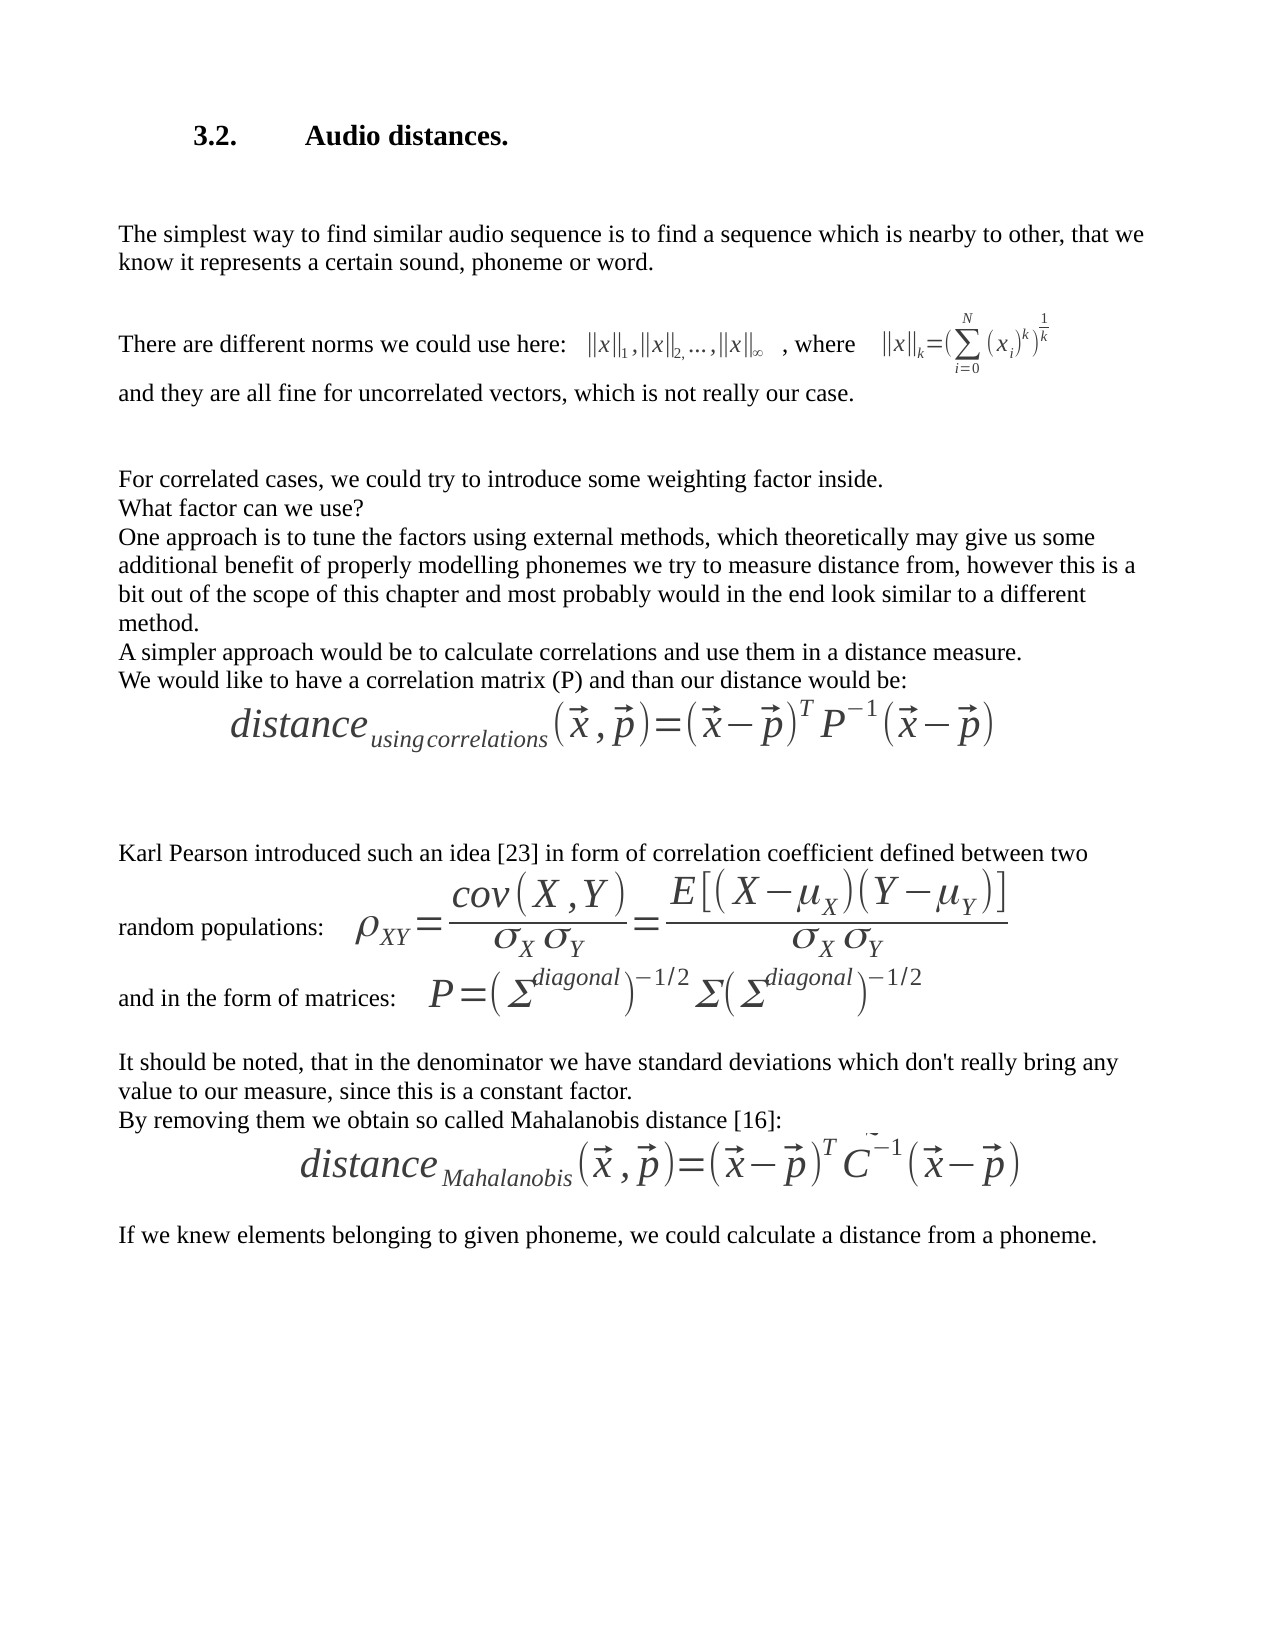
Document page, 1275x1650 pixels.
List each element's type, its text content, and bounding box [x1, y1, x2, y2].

text Karl Pearson introduced such an idea [23] in form of correlation coefficient defined between two random populations: [118, 838, 1157, 964]
text By removing them we obtain so called Mahalanobis distance [16]: [118, 1105, 1157, 1133]
text We would like to have a correlation matrix (Р) and than our distance would be: [118, 665, 1157, 694]
text There are different norms we could use here:, where [118, 310, 1157, 378]
text and they are all fine for uncorrelated vectors, which is not really our case. [118, 378, 1157, 407]
text If we knew elements belonging to given phoneme, we could calculate a distance from a phoneme. [118, 1220, 1157, 1249]
text For correlated cases, we could try to introduce some weighting factor inside. [118, 464, 1157, 493]
text It should be noted, that in the denominator we have standard deviations which don't really bring any value to our measure, since this is a constant factor. [118, 1047, 1157, 1105]
list Audio distances. [193, 118, 1157, 152]
text A simpler approach would be to calculate correlations and use them in a distance measure. [118, 637, 1157, 665]
text and in the form of matrices: [118, 964, 1157, 1018]
text One approach is to tune the factors using external methods, which theoretically may give us some additional benefit of properly modelling phonemes we try to measure distance from, however this is a bit out of the scope of this chapter and most probably would in the end look similar to a different method. [118, 522, 1157, 637]
text The simplest way to find similar audio sequence is to find a sequence which is nearby to other, that we know it represents a certain sound, phoneme or word. [118, 219, 1157, 276]
text What factor can we use? [118, 493, 1157, 522]
